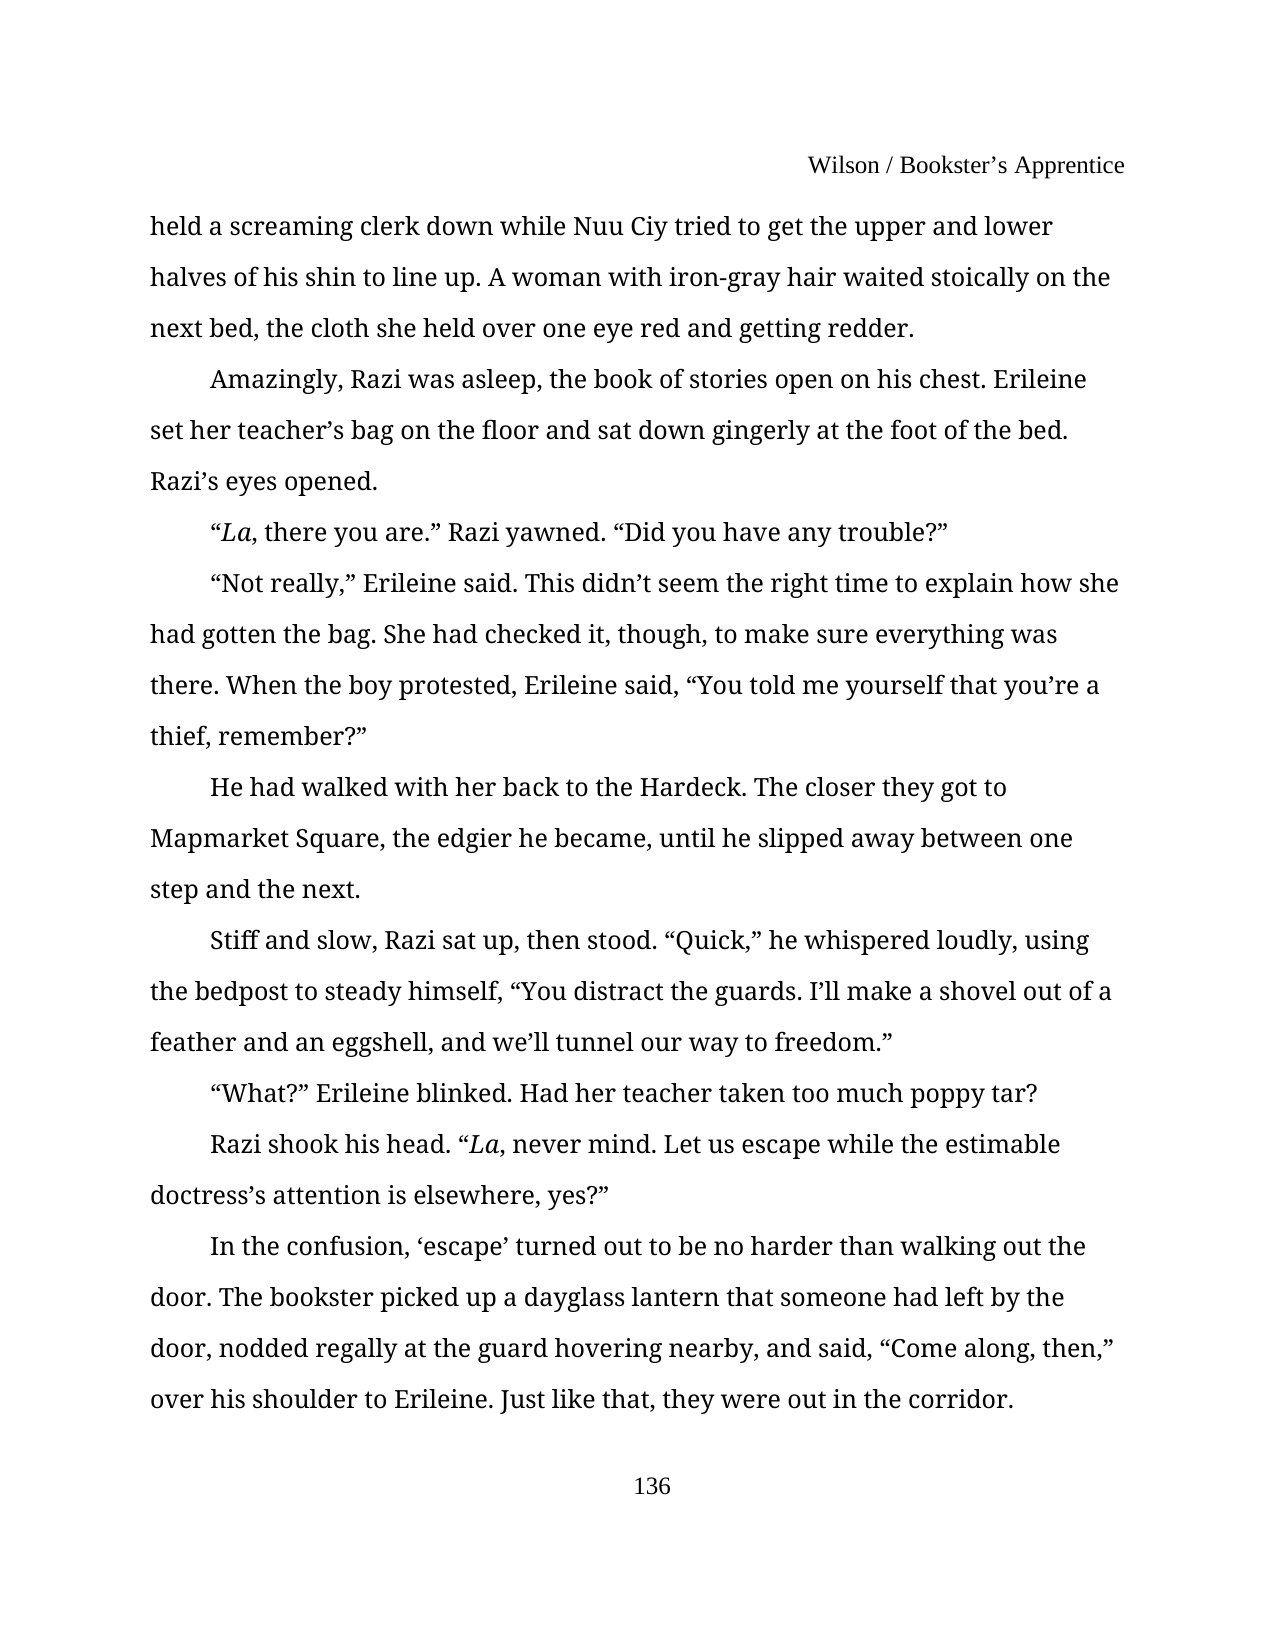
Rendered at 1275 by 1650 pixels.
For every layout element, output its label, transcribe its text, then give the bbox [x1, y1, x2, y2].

text held a screaming clerk down while Nuu Ciy tried to get the upper and lower halves of his shin to line up. A woman with iron-gray hair waited stoically on the next bed, the cloth she held over one eye red and getting redder. [150, 208, 1125, 344]
text “Not really,” Erileine said. This didn’t seem the right time to explain how she had gotten the bag. She had checked it, though, to make sure everything was there. When the boy protested, Erileine said, “You told me yourself that you’re a thief, remember?” [150, 566, 1125, 753]
text Amazingly, Razi was asleep, the book of stories open on his chest. Erileine set her teacher’s bag on the floor and sat down gingerly at the foot of the bed. Razi’s eyes opened. [150, 361, 1125, 497]
text Stiff and slow, Razi sat up, then stood. “Quick,” he whispered loudly, using the bedpost to steady himself, “You distract the guards. I’ll make a shovel out of a feather and an eggshell, and we’ll tunnel our way to freedom.” [150, 923, 1125, 1059]
text “La, there you are.” Razi yawned. “Did you have any trouble?” [150, 514, 1125, 548]
text Razi shook his head. “La, never mind. Let us escape while the estimable doctress’s attention is elsewhere, yes?” [150, 1127, 1125, 1212]
text In the confusion, ‘escape’ turned out to be no harder than walking out the door. The bookster picked up a dayglass lantern that someone had left by the door, nodded regally at the guard hovering nearby, and said, “Come along, then,” over his shoulder to Erileine. Just like that, they were out in the corridor. [150, 1229, 1125, 1416]
text He had walked with her back to the Hardeck. The closer they got to Mapmarket Square, the edgier he became, until he slipped away between one step and the next. [150, 770, 1125, 906]
text “What?” Erileine blinked. Had her teacher taken too much poppy tar? [150, 1076, 1125, 1110]
